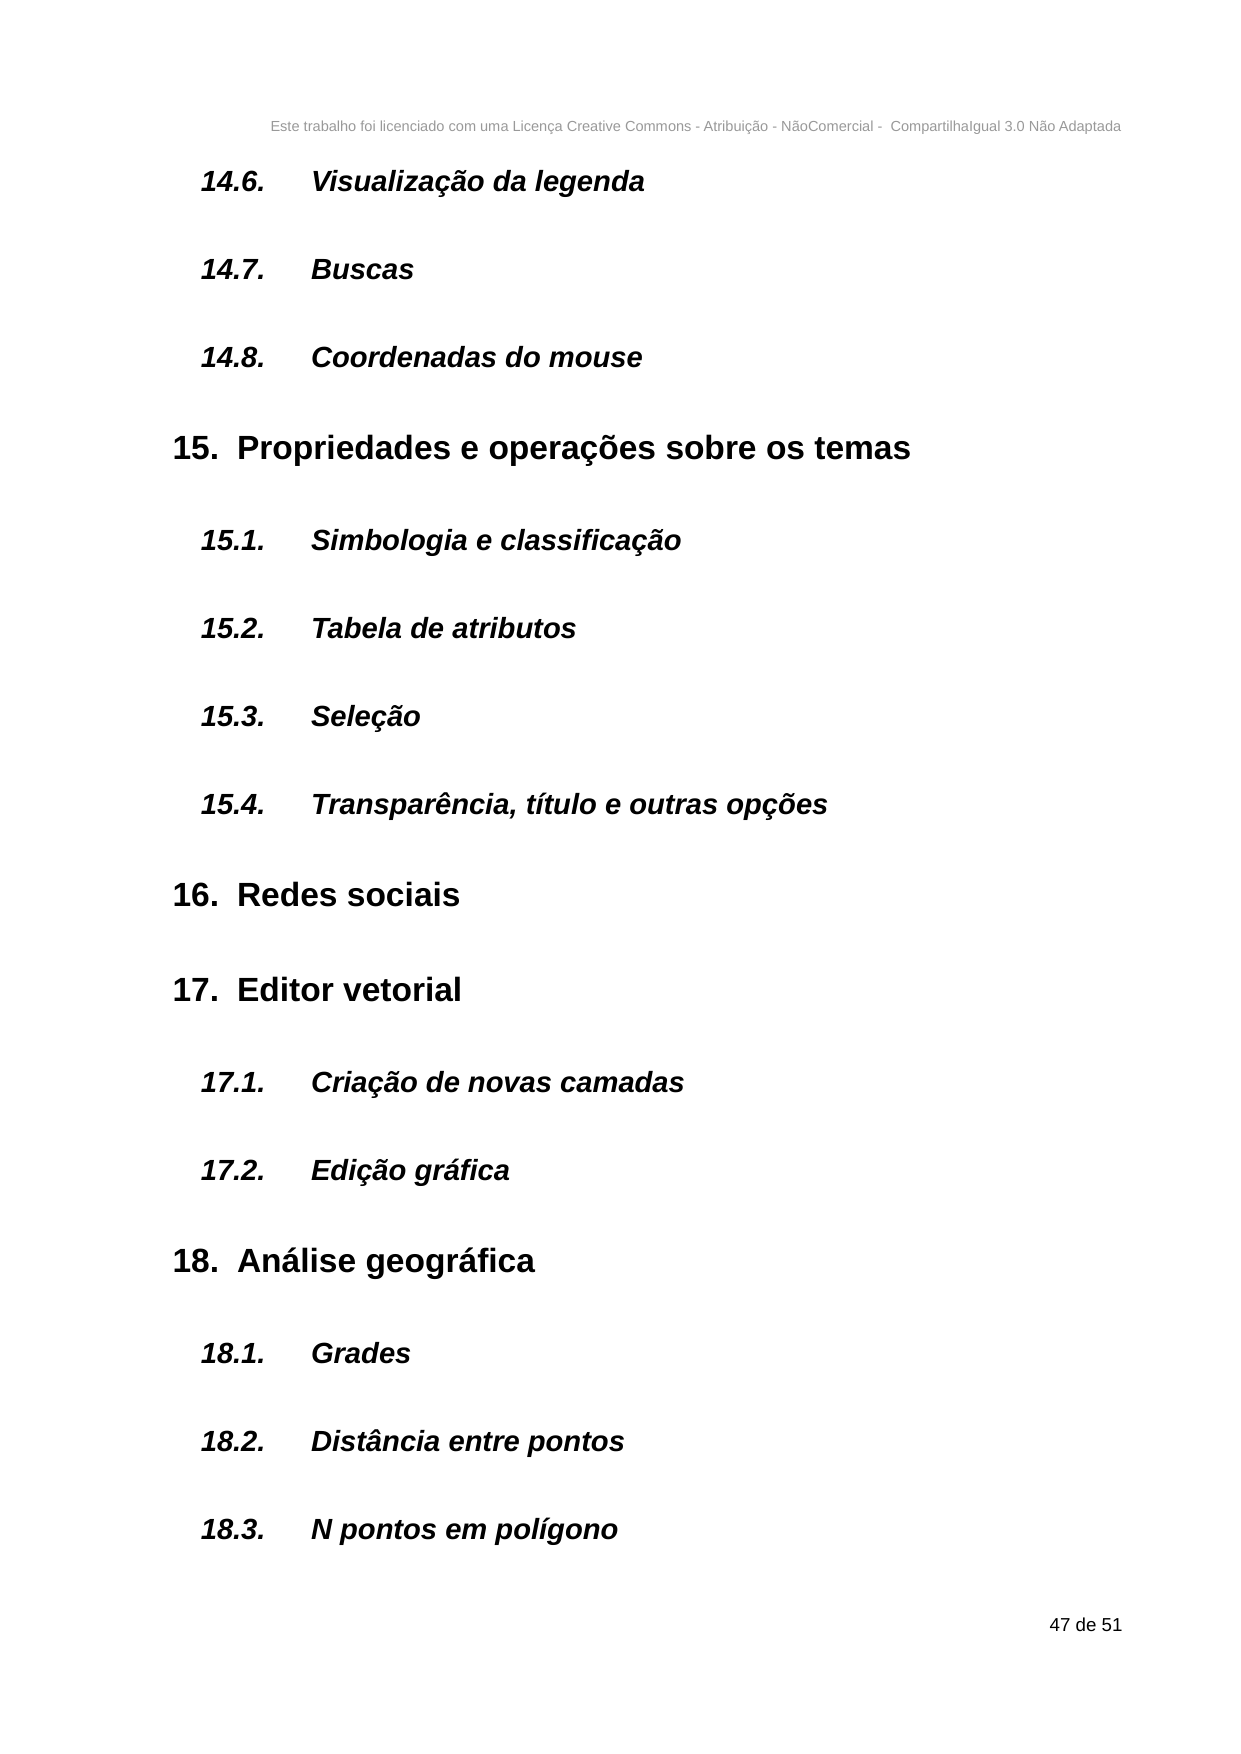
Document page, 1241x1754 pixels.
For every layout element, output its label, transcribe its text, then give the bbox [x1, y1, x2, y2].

subtitle Propriedades e operações sobre os temas [163, 428, 1077, 466]
subtitle Tabela de atributos [163, 611, 1077, 644]
subtitle Grades [163, 1336, 1077, 1370]
subtitle N pontos em polígono [163, 1512, 1077, 1546]
subtitle Criação de novas camadas [163, 1065, 1077, 1099]
subtitle Edição gráfica [163, 1153, 1077, 1187]
subtitle Buscas [163, 252, 1077, 286]
subtitle Seleção [163, 699, 1077, 732]
subtitle Coordenadas do mouse [163, 340, 1077, 373]
subtitle Editor vetorial [163, 970, 1077, 1008]
subtitle Simbologia e classificação [163, 523, 1077, 557]
subtitle Transparência, título e outras opções [163, 787, 1077, 820]
subtitle Visualização da legenda [163, 164, 1077, 198]
subtitle Distância entre pontos [163, 1424, 1077, 1458]
subtitle Análise geográfica [163, 1241, 1077, 1279]
subtitle Redes sociais [163, 874, 1077, 913]
